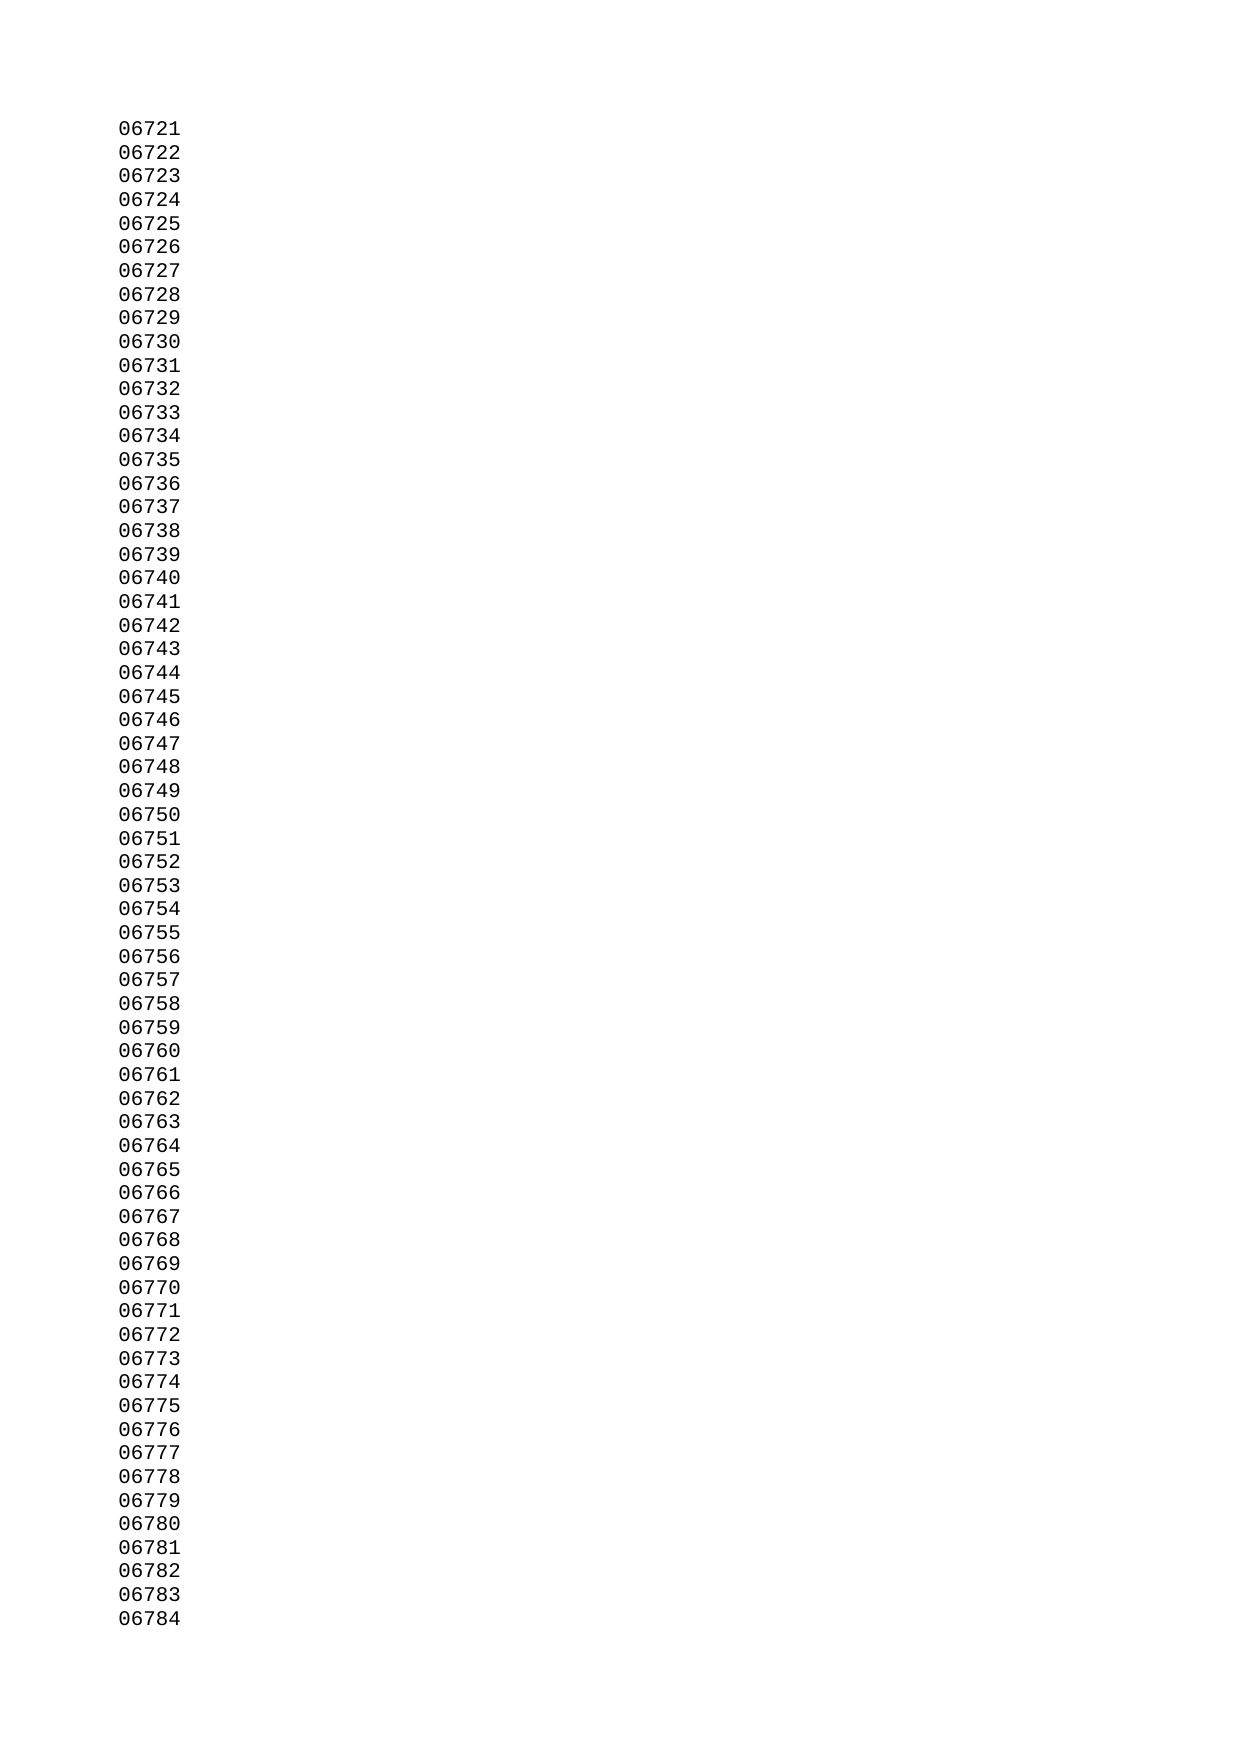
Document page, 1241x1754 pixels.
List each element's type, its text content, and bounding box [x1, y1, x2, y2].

text 06730 [118, 331, 1122, 354]
text 06724 [118, 189, 1122, 213]
text 06744 [118, 662, 1122, 686]
text 06757 [118, 969, 1122, 993]
text 06768 [118, 1229, 1122, 1253]
text 06763 [118, 1111, 1122, 1135]
text 06751 [118, 827, 1122, 851]
text 06749 [118, 780, 1122, 804]
text 06732 [118, 378, 1122, 402]
text 06741 [118, 591, 1122, 615]
text 06772 [118, 1324, 1122, 1348]
text 06756 [118, 946, 1122, 969]
text 06745 [118, 686, 1122, 709]
text 06736 [118, 473, 1122, 496]
text 06735 [118, 449, 1122, 473]
text 06738 [118, 520, 1122, 544]
text 06754 [118, 898, 1122, 922]
text 06770 [118, 1277, 1122, 1300]
text 06725 [118, 213, 1122, 236]
text 06760 [118, 1040, 1122, 1064]
text 06775 [118, 1395, 1122, 1419]
text 06722 [118, 142, 1122, 165]
text 06740 [118, 567, 1122, 591]
text 06762 [118, 1088, 1122, 1111]
text 06726 [118, 236, 1122, 260]
text 06778 [118, 1466, 1122, 1489]
text 06766 [118, 1182, 1122, 1206]
text 06753 [118, 875, 1122, 898]
text 06734 [118, 426, 1122, 449]
text 06733 [118, 402, 1122, 426]
text 06782 [118, 1561, 1122, 1584]
text 06759 [118, 1017, 1122, 1040]
text 06769 [118, 1253, 1122, 1277]
text 06737 [118, 496, 1122, 520]
text 06746 [118, 709, 1122, 733]
text 06780 [118, 1513, 1122, 1537]
text 06747 [118, 733, 1122, 757]
text 06779 [118, 1489, 1122, 1513]
text 06750 [118, 804, 1122, 827]
text 06739 [118, 544, 1122, 567]
text 06729 [118, 307, 1122, 331]
text 06743 [118, 638, 1122, 662]
text 06761 [118, 1064, 1122, 1088]
text 06781 [118, 1537, 1122, 1561]
text 06777 [118, 1442, 1122, 1466]
text 06765 [118, 1158, 1122, 1182]
text 06774 [118, 1371, 1122, 1395]
text 06727 [118, 260, 1122, 284]
text 06767 [118, 1206, 1122, 1229]
text 06752 [118, 851, 1122, 875]
text 06731 [118, 354, 1122, 378]
text 06773 [118, 1348, 1122, 1371]
text 06742 [118, 615, 1122, 638]
text 06755 [118, 922, 1122, 946]
text 06721 [118, 118, 1122, 142]
text 06728 [118, 284, 1122, 307]
text 06748 [118, 757, 1122, 780]
text 06783 [118, 1584, 1122, 1608]
text 06758 [118, 993, 1122, 1017]
text 06771 [118, 1300, 1122, 1324]
text 06784 [118, 1608, 1122, 1631]
text 06776 [118, 1419, 1122, 1442]
text 06723 [118, 165, 1122, 189]
text 06764 [118, 1135, 1122, 1158]
